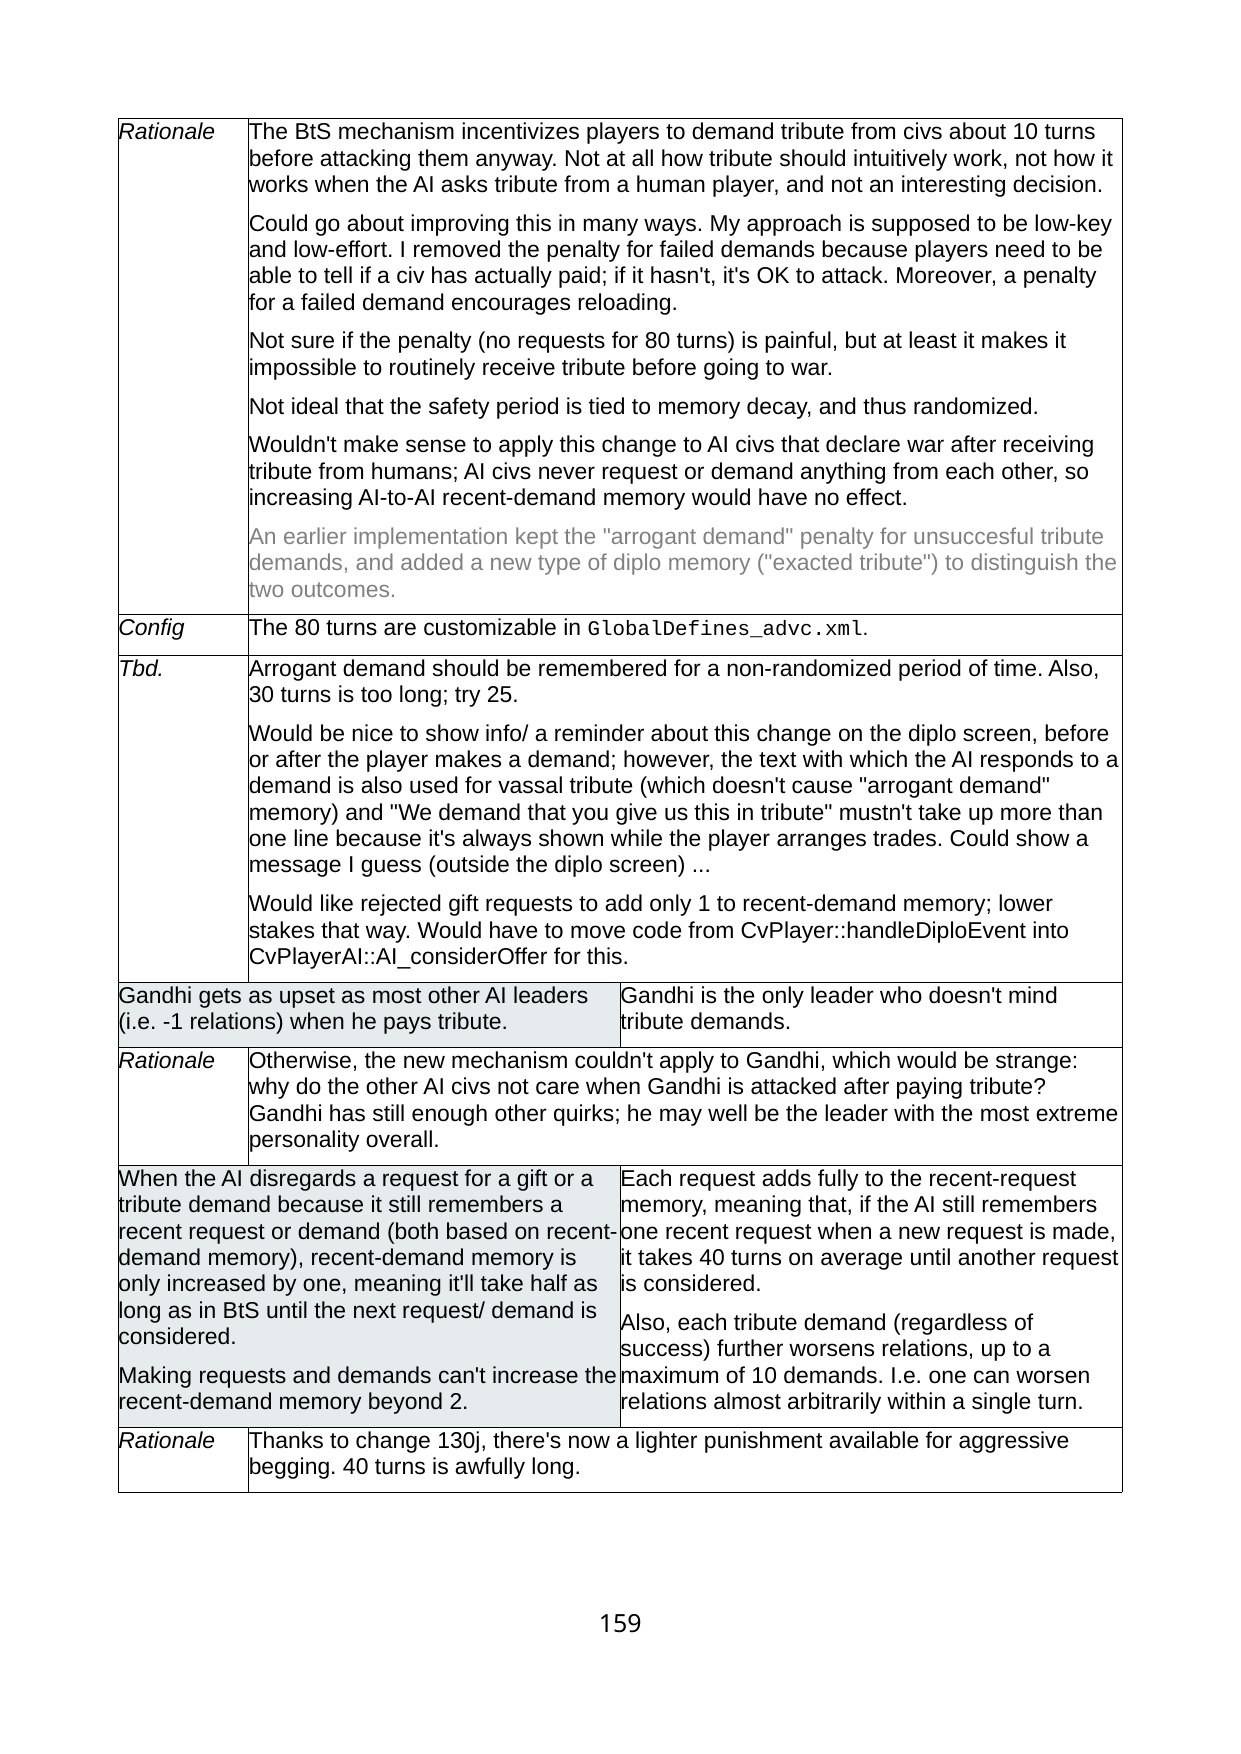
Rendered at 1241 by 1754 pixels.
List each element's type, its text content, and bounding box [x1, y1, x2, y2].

table_cell The BtS mechanism incentivizes players to demand tribute from civs about 10 turns before attacking them anyway. Not at all how tribute should intuitively work, not how it works when the AI asks tribute from a human player, and not an interesting decision. Could go about improving this in many ways. My approach is supposed to be low-key and low-effort. I removed the penalty for failed demands because players need to be able to tell if a civ has actually paid; if it hasn't, it's OK to attack. Moreover, a penalty for a failed demand encourages reloading. Not sure if the penalty (no requests for 80 turns) is painful, but at least it makes it impossible to routinely receive tribute before going to war. Not ideal that the safety period is tied to memory decay, and thus randomized. Wouldn't make sense to apply this change to AI civs that declare war after receiving tribute from humans; AI civs never request or demand anything from each other, so increasing AI-to-AI recent-demand memory would have no effect. An earlier implementation kept the "arrogant demand" penalty for unsuccesful tribute demands, and added a new type of diplo memory ("exacted tribute") to distinguish the two outcomes. [249, 119, 1122, 614]
table_cell Each request adds fully to the recent-request memory, meaning that, if the AI still remembers one recent request when a new request is made, it takes 40 turns on average until another request is considered. Also, each tribute demand (regardless of success) further worsens relations, up to a maximum of 10 demands. I.e. one can worsen relations almost arbitrarily within a single turn. [621, 1166, 1122, 1427]
table_cell Config [119, 615, 248, 654]
table_cell Tbd. [119, 656, 248, 982]
table_cell Arrogant demand should be remembered for a non-randomized period of time. Also, 30 turns is too long; try 25. Would be nice to show info/ a reminder about this change on the diplo screen, before or after the player makes a demand; however, the text with which the AI responds to a demand is also used for vassal tribute (which doesn't cause "arrogant demand" memory) and "We demand that you give us this in tribute" mustn't take up more than one line because it's always shown while the player arranges trades. Could show a message I guess (outside the diplo screen) ... Would like rejected gift requests to add only 1 to recent-demand memory; lower stakes that way. Would have to move code from CvPlayer::handleDiploEvent into CvPlayerAI::AI_considerOffer for this. [249, 656, 1122, 982]
table_cell Otherwise, the new mechanism couldn't apply to Gandhi, which would be strange: why do the other AI civs not care when Gandhi is attacked after paying tribute? Gandhi has still enough other quirks; he may well be the leader with the most extreme personality overall. [249, 1048, 1122, 1165]
table_cell The 80 turns are customizable in GlobalDefines_advc.xml. [249, 615, 1122, 654]
table_cell Rationale [119, 1428, 248, 1492]
table_cell Rationale [119, 119, 248, 614]
table_cell Rationale [119, 1048, 248, 1165]
table_cell Gandhi is the only leader who doesn't mind tribute demands. [621, 983, 1122, 1047]
table_cell Thanks to change 130j, there's now a lighter punishment available for aggressive begging. 40 turns is awfully long. [249, 1428, 1122, 1492]
table_cell Gandhi gets as upset as most other AI leaders (i.e. -1 relations) when he pays tribute. [119, 983, 620, 1047]
table_cell When the AI disregards a request for a gift or a tribute demand because it still remembers a recent request or demand (both based on recent-demand memory), recent-demand memory is only increased by one, meaning it'll take half as long as in BtS until the next request/ demand is considered. Making requests and demands can't increase the recent-demand memory beyond 2. [119, 1166, 620, 1427]
